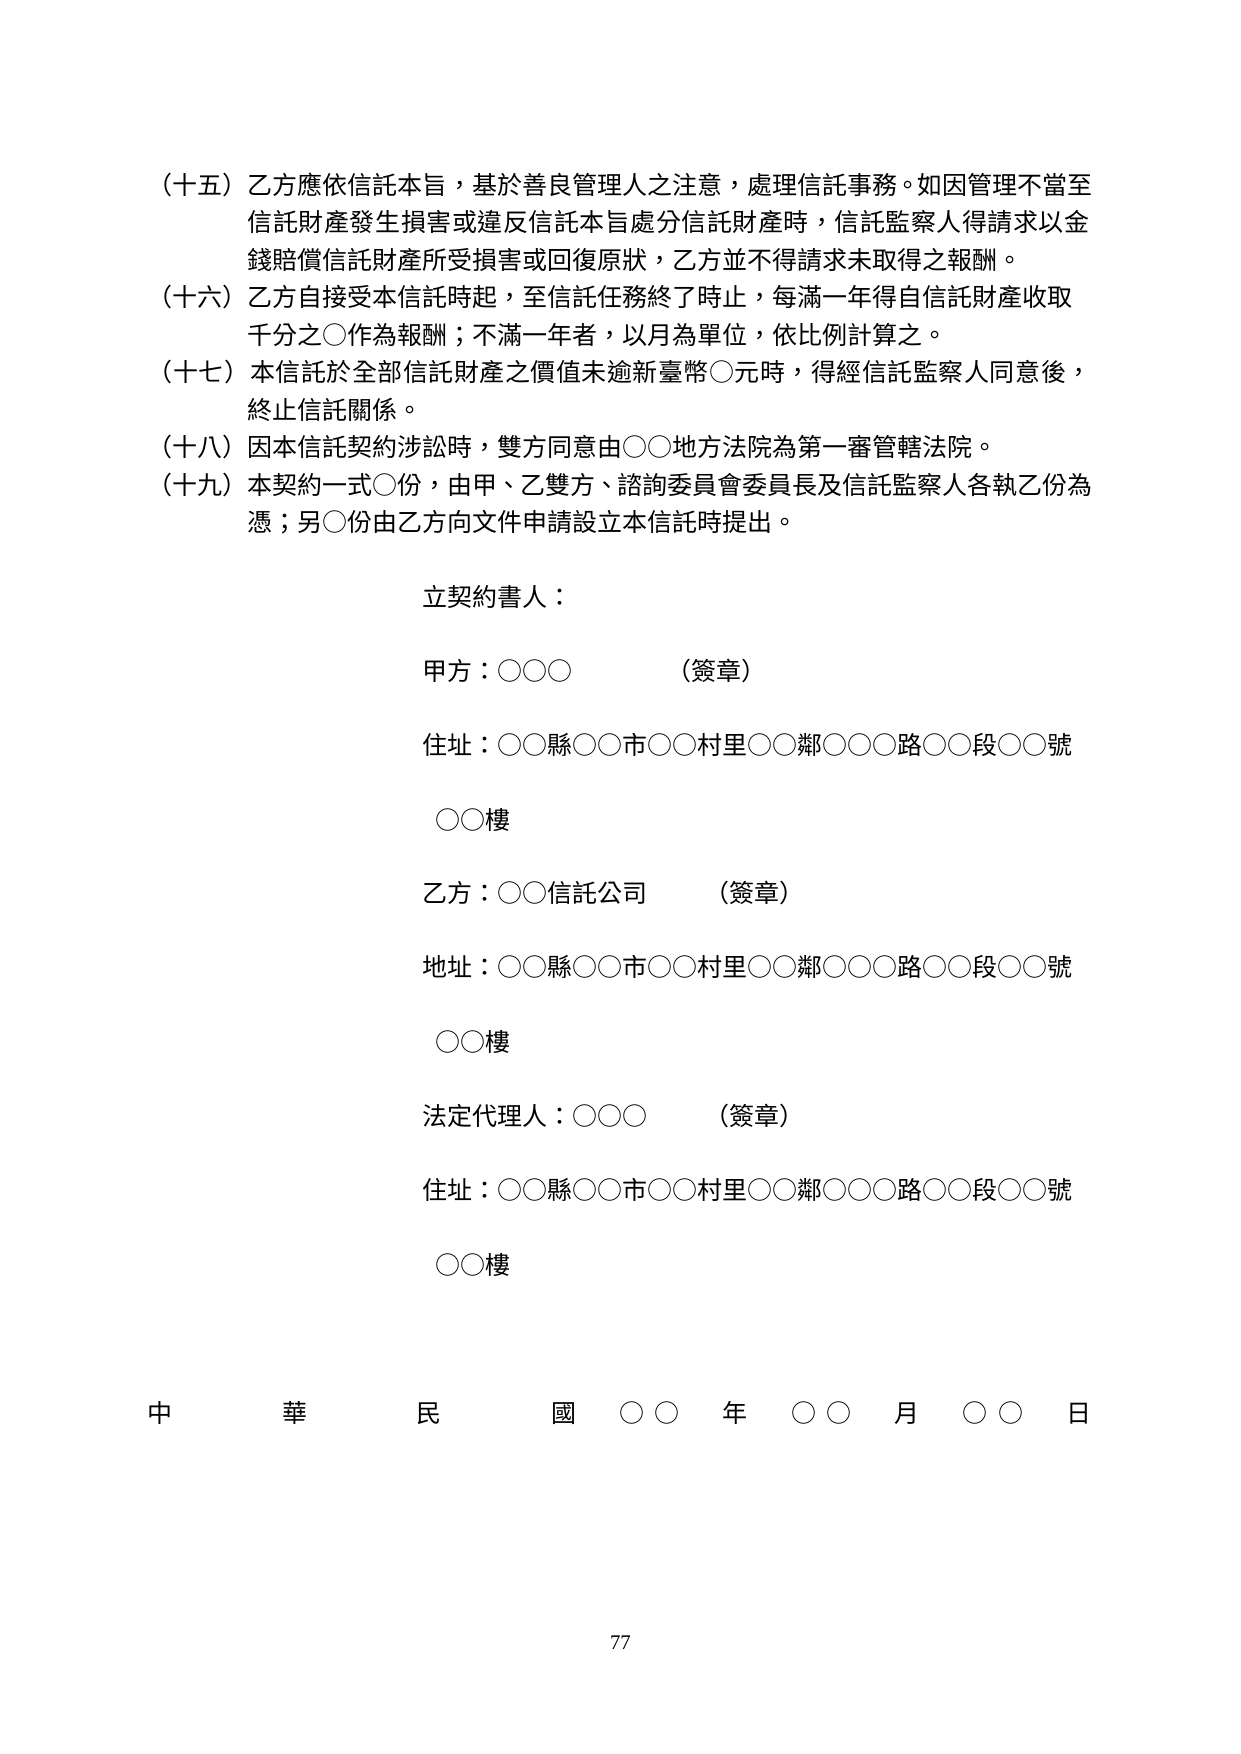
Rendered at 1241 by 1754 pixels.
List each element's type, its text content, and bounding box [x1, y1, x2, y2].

text 地址：○○縣○○市○○村里○○鄰○○○路○○段○○號○○樓 [423, 947, 1092, 1059]
text 立契約書人： [423, 577, 1092, 614]
text 住址：○○縣○○市○○村里○○鄰○○○路○○段○○號○○樓 [423, 1169, 1092, 1282]
text （十七）本信託於全部信託財產之價值未逾新臺幣○元時，得經信託監察人同意後，終止信託關係。 [148, 352, 1092, 427]
text 法定代理人：○○○ （簽章） [423, 1096, 1092, 1133]
text （十九）本契約一式○份，由甲、乙雙方、諮詢委員會委員長及信託監察人各執乙份為憑；另○份由乙方向文件申請設立本信託時提出。 [148, 464, 1092, 539]
text 中 華 民 國 ○○ 年 ○○ 月 ○○ 日 [148, 1393, 1092, 1431]
text 乙方：○○信託公司 （簽章） [423, 873, 1092, 911]
text 住址：○○縣○○市○○村里○○鄰○○○路○○段○○號○○樓 [423, 724, 1092, 837]
text （十五）乙方應依信託本旨，基於善良管理人之注意，處理信託事務。如因管理不當至信託財產發生損害或違反信託本旨處分信託財產時，信託監察人得請求以金錢賠償信託財產所受損害或回復原狀，乙方並不得請求未取得之報酬。 [148, 164, 1092, 277]
text 甲方：○○○ （簽章） [423, 651, 1092, 688]
text （十六）乙方自接受本信託時起，至信託任務終了時止，每滿一年得自信託財產收取千分之○作為報酬；不滿一年者，以月為單位，依比例計算之。 [148, 277, 1092, 352]
text （十八）因本信託契約涉訟時，雙方同意由○○地方法院為第一審管轄法院。 [148, 427, 1092, 464]
